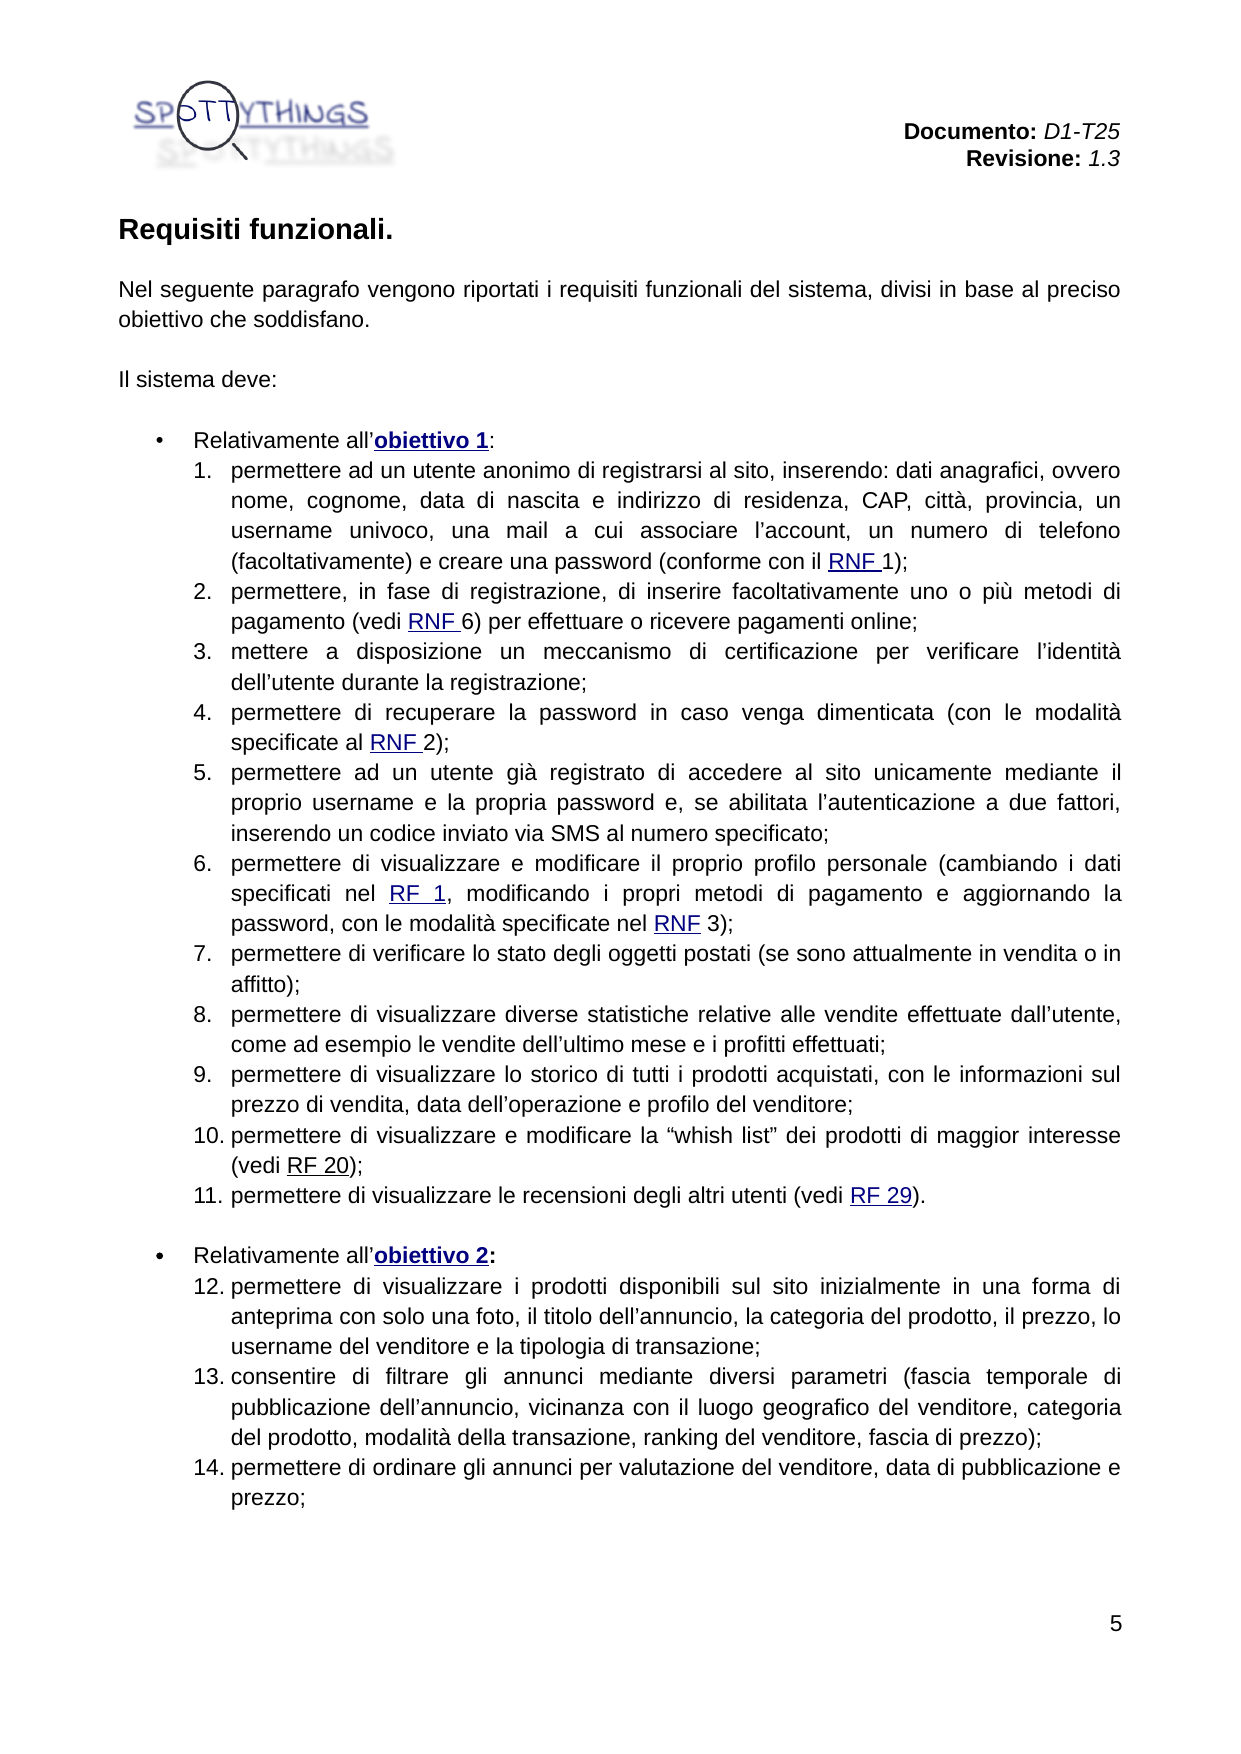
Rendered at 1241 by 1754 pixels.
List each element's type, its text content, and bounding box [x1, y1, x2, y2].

picture [123, 73, 399, 187]
list permettere di ordinare gli annunci per valutazione del venditore, data di pubblicazione e prezzo; [193, 1454, 1122, 1511]
list permettere ad un utente anonimo di registrarsi al sito, inserendo: dati anagrafici, ovvero nome, cognome, data di nascita e indirizzo di residenza, CAP, città, provincia, un username univoco, una mail a cui associare l’account, un numero di telefono (facoltativamente) e creare una password (conforme con il RNF 1); [193, 457, 1122, 574]
list permettere di visualizzare lo storico di tutti i prodotti acquistati, con le informazioni sul prezzo di vendita, data dell’operazione e profilo del venditore; [193, 1061, 1122, 1118]
list permettere di recuperare la password in caso venga dimenticata (con le modalità specificate al RNF 2); [193, 699, 1122, 755]
list Relativamente all’obiettivo 2: [156, 1242, 1122, 1269]
list permettere di visualizzare e modificare la “whish list” dei prodotti di maggior interesse (vedi RF 20); [193, 1122, 1122, 1178]
list permettere di visualizzare diverse statistiche relative alle vendite effettuate dall’utente, come ad esempio le vendite dell’ultimo mese e i profitti effettuati; [193, 1001, 1122, 1057]
list consentire di filtrare gli annunci mediante diversi parametri (fascia temporale di pubblicazione dell’annuncio, vicinanza con il luogo geografico del venditore, categoria del prodotto, modalità della transazione, ranking del venditore, fascia di prezzo); [193, 1363, 1122, 1450]
list permettere di verificare lo stato degli oggetti postati (se sono attualmente in vendita o in affitto); [193, 940, 1122, 997]
list permettere di visualizzare e modificare il proprio profilo personale (cambiando i dati specificati nel RF 1, modificando i propri metodi di pagamento e aggiornando la password, con le modalità specificate nel RNF 3); [193, 850, 1122, 937]
list permettere di visualizzare i prodotti disponibili sul sito inizialmente in una forma di anteprima con solo una foto, il titolo dell’annuncio, la categoria del prodotto, il prezzo, lo username del venditore e la tipologia di transazione; [193, 1273, 1122, 1359]
text Nel seguente paragrafo vengono riportati i requisiti funzionali del sistema, divisi in base al preciso obiettivo che soddisfano. [118, 276, 1122, 332]
list permettere ad un utente già registrato di accedere al sito unicamente mediante il proprio username e la propria password e, se abilitata l’autenticazione a due fattori, inserendo un codice inviato via SMS al numero specificato; [193, 759, 1122, 846]
list permettere di visualizzare le recensioni degli altri utenti (vedi RF 29). [193, 1182, 1122, 1208]
list mettere a disposizione un meccanismo di certificazione per verificare l’identità dell’utente durante la registrazione; [193, 638, 1122, 695]
text Il sistema deve: [118, 366, 1122, 393]
subtitle Requisiti funzionali. [118, 212, 1122, 246]
list Relativamente all’obiettivo 1: [156, 427, 1122, 453]
list permettere, in fase di registrazione, di inserire facoltativamente uno o più metodi di pagamento (vedi RNF 6) per effettuare o ricevere pagamenti online; [193, 578, 1122, 634]
